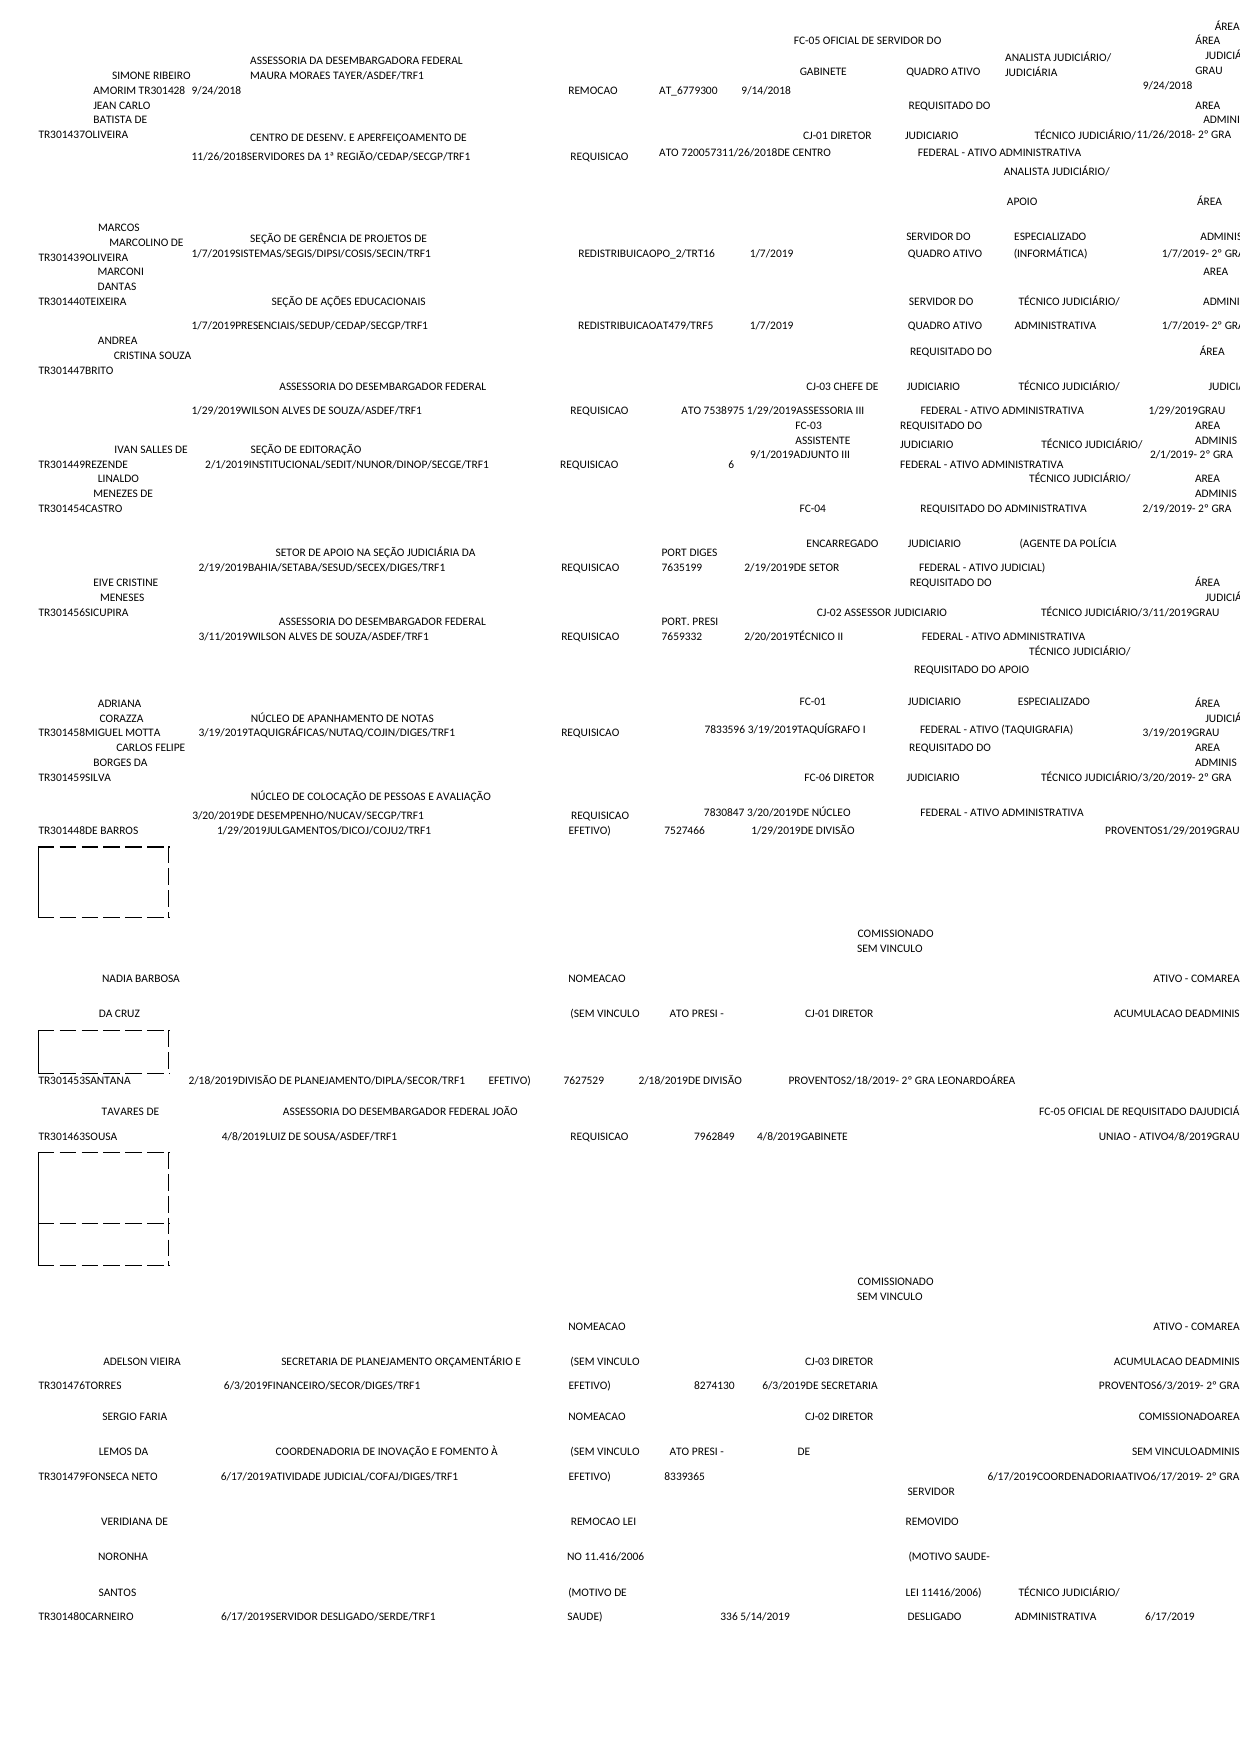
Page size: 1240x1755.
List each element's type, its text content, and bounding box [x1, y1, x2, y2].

table_cell ÁREA JUDICIÁ 3/11/2019GRAU [1143, 575, 1240, 644]
table_cell ANDREA CRISTINA SOUZA TR301447BRITO [38, 333, 191, 418]
table_cell 7833596 3/19/2019TAQUÍGRAFO I FEDERAL - ATIVO (TAQUIGRAFIA) [661, 712, 1142, 741]
text TR301479FONSECA NETO 6/17/2019ATIVIDADE JUDICIAL/COFAJ/DIGES/TRF1 EFETIVO) 8339365 6/17/2019COORDENADORIAATIVO6/17/2019- 2º GRA [38, 1469, 1239, 1483]
table_header PORT DIGES 7635199 [661, 472, 744, 575]
table_header SETOR DE APOIO NA SEÇÃO JUDICIÁRIA DA 2/19/2019BAHIA/SETABA/SESUD/SECEX/DIGES/TRF1 [192, 472, 561, 575]
table_cell SEÇÃO DE GERÊNCIA DE PROJETOS DE [191, 164, 659, 246]
text LEMOS DA COORDENADORIA DE INOVAÇÃO E FOMENTO À (SEM VINCULO ATO PRESI - DE SEM VINCULOADMINIS [38, 1433, 1239, 1461]
table_cell CARLOS FELIPE BORGES DA TR301459SILVA [38, 741, 192, 823]
table_header AREA ADMINIS 2/19/2019- 2º GRA [1143, 472, 1240, 575]
table_cell JEAN CARLO BATISTA DE TR301437OLIVEIRA [38, 98, 191, 164]
table_header REQUISITADO DO JUDICIARIO TÉCNICO JUDICIÁRIO/ FEDERAL - ATIVO ADMINISTRATIVA [900, 418, 1143, 472]
table_cell REQUISITADO DO CJ-01 DIRETOR JUDICIARIO TÉCNICO JUDICIÁRIO/ [741, 98, 1136, 146]
table_cell NÚCLEO DE COLOCAÇÃO DE PESSOAS E AVALIAÇÃO 3/20/2019DE DESEMPENHO/NUCAV/SECGP/TRF1 REQUISICAO [192, 741, 661, 823]
table_cell ÁREA JUDICIÁ 3/19/2019GRAU [1143, 644, 1240, 741]
table_header 6 [728, 418, 743, 472]
text TR301476TORRES 6/3/2019FINANCEIRO/SECOR/DIGES/TRF1 EFETIVO) 8274130 6/3/2019DE SECRETARIA PROVENTOS6/3/2019- 2º GRA [38, 1378, 1239, 1392]
table_cell AT_6779300 [659, 33, 741, 98]
table_cell NÚCLEO DE APANHAMENTO DE NOTAS 3/19/2019TAQUIGRÁFICAS/NUTAQ/COJIN/DIGES/TRF1 [192, 644, 561, 741]
table_cell FC-05 OFICIAL DE SERVIDOR DO GABINETE QUADRO ATIVO 9/14/2018 [741, 33, 1005, 98]
text ADELSON VIEIRA SECRETARIA DE PLANEJAMENTO ORÇAMENTÁRIO E (SEM VINCULO CJ-03 DIRETOR ACUMULACAO DEADMINIS [38, 1343, 1239, 1371]
table_header [39, 846, 169, 917]
table_cell REQUISITADO DO FC-06 DIRETOR JUDICIARIO TÉCNICO JUDICIÁRIO/ 7830847 3/20/2019DE NÚCLEO FEDERAL - ATIVO ADMINISTRATIVA [661, 741, 1142, 823]
text SERVIDOR [662, 1484, 1200, 1498]
text SEM VINCULO [662, 1289, 1118, 1303]
table_cell ANALISTA JUDICIÁRIO/ JUDICIÁRIA [1005, 33, 1136, 98]
table_header AREA ADMINIS 2/1/2019- 2º GRA [1143, 418, 1240, 472]
table_cell TÉCNICO JUDICIÁRIO/ REQUISITADO DO APOIO FC-01 JUDICIARIO ESPECIALIZADO [744, 644, 1142, 712]
table_cell REQUISICAO [561, 575, 661, 644]
table_cell REQUISITADO DO ÁREA ASSESSORIA DO DESEMBARGADOR FEDERAL CJ-03 CHEFE DE JUDICIARIO TÉCNICO JUDICIÁRIO/ JUDICIÁ 1/29/2019WILSON ALVES DE SOUZA/ASDEF/TRF1 REQUISICAO ATO 7538975 1/29/2019ASSESSORIA III FEDERAL - ATIVO ADMINISTRATIVA 1/29/2019GRAU [191, 333, 1240, 418]
table_header LINALDO MENEZES DE TR301454CASTRO [38, 472, 192, 575]
table_cell REQUISITADO DO CJ-02 ASSESSOR JUDICIARIO TÉCNICO JUDICIÁRIO/ 2/20/2019TÉCNICO II FEDERAL - ATIVO ADMINISTRATIVA [744, 575, 1142, 644]
table_cell AREA ADMINIS 11/26/2018- 2º GRA [1136, 98, 1240, 164]
text TR301480CARNEIRO 6/17/2019SERVIDOR DESLIGADO/SERDE/TRF1 SAUDE) 336 5/14/2019 DESLIGADO ADMINISTRATIVA 6/17/2019 [38, 1609, 1239, 1623]
table_cell ASSESSORIA DA DESEMBARGADORA FEDERAL MAURA MORAES TAYER/ASDEF/TRF1 9/24/2018 REMOCAO [191, 33, 659, 98]
text TR301463SOUSA 4/8/2019LUIZ DE SOUSA/ASDEF/TRF1 REQUISICAO 7962849 4/8/2019GABINETE UNIAO - ATIVO4/8/2019GRAU [38, 1129, 1239, 1143]
table_cell ÁREA JUDICIÁ GRAU 9/24/2018 [1136, 33, 1240, 98]
table_header TÉCNICO JUDICIÁRIO/ FC-04 REQUISITADO DO ADMINISTRATIVA ENCARREGADO JUDICIARIO (AGENTE DA POLÍCIA 2/19/2019DE SETOR FEDERAL - ATIVO JUDICIAL) [744, 472, 1142, 575]
text COMISSIONADO [662, 1274, 1129, 1288]
table_header [39, 1030, 169, 1072]
table_cell SIMONE RIBEIRO AMORIM TR301428 [38, 33, 191, 98]
table_header IVAN SALLES DE TR301449REZENDE [38, 418, 192, 472]
table_cell MARCOS MARCOLINO DE TR301439OLIVEIRA [38, 164, 191, 264]
table_cell [661, 644, 744, 712]
text SANTOS (MOTIVO DE LEI 11416/2006) TÉCNICO JUDICIÁRIO/ [38, 1574, 1239, 1602]
text VERIDIANA DE REMOCAO LEI REMOVIDO [38, 1503, 1239, 1531]
table_cell [659, 98, 741, 146]
table_cell ADRIANA CORAZZA TR301458MIGUEL MOTTA [38, 644, 192, 741]
text COMISSIONADO [662, 926, 1129, 940]
text SERGIO FARIA NOMEACAO CJ-02 DIRETOR COMISSIONADOAREA [38, 1398, 1239, 1426]
table_cell EIVE CRISTINE MENESES TR301456SICUPIRA [38, 575, 192, 644]
table_cell ANALISTA JUDICIÁRIO/ APOIO ÁREA SERVIDOR DO ESPECIALIZADO ADMINIS [659, 164, 1240, 246]
table_cell ASSESSORIA DO DESEMBARGADOR FEDERAL 3/11/2019WILSON ALVES DE SOUZA/ASDEF/TRF1 [192, 575, 561, 644]
table_header REQUISICAO [560, 418, 728, 472]
text NORONHA NO 11.416/2006 (MOTIVO SAUDE- [38, 1538, 1239, 1566]
table_header REQUISICAO [561, 472, 661, 575]
table_cell REQUISICAO [561, 644, 661, 741]
text TR301448DE BARROS 1/29/2019JULGAMENTOS/DICOJ/COJU2/TRF1 EFETIVO) 7527466 1/29/2019DE DIVISÃO PROVENTOS1/29/2019GRAU [38, 823, 1239, 837]
table_cell AREA SEÇÃO DE AÇÕES EDUCACIONAIS SERVIDOR DO TÉCNICO JUDICIÁRIO/ ADMINIS 1/7/2019PRESENCIAIS/SEDUP/CEDAP/SECGP/TRF1 REDISTRIBUICAOAT479/TRF5 1/7/2019 QUADRO ATIVO ADMINISTRATIVA 1/7/2019- 2º GRA [191, 265, 1240, 333]
table_cell AREA ADMINIS 3/20/2019- 2º GRA [1143, 741, 1240, 823]
text NADIA BARBOSA NOMEACAO ATIVO - COMAREA [38, 960, 1239, 988]
table_cell [39, 1223, 169, 1264]
text TR301453SANTANA 2/18/2019DIVISÃO DE PLANEJAMENTO/DIPLA/SECOR/TRF1 EFETIVO) 7627529 2/18/2019DE DIVISÃO PROVENTOS2/18/2019- 2º GRA LEONARDOÁREA [38, 1073, 1239, 1087]
table_cell 1/7/2019SISTEMAS/SEGIS/DIPSI/COSIS/SECIN/TRF1 REDISTRIBUICAOPO_2/TRT16 1/7/2019 QUADRO ATIVO (INFORMÁTICA) 1/7/2019- 2º GRA [191, 246, 1240, 264]
table_cell PORT. PRESI 7659332 [661, 575, 744, 644]
table_cell CENTRO DE DESENV. E APERFEIÇOAMENTO DE 11/26/2018SERVIDORES DA 1ª REGIÃO/CEDAP/SECGP/TRF1 REQUISICAO [191, 98, 659, 164]
subtitle NOMEACAO ATIVO - COMAREA [38, 1308, 1239, 1336]
table_cell MARCONI DANTAS TR301440TEIXEIRA [38, 265, 191, 333]
table_header FC-03 ASSISTENTE 9/1/2019ADJUNTO III [743, 418, 900, 472]
text SEM VINCULO [662, 941, 1118, 955]
subtitle DA CRUZ (SEM VINCULO ATO PRESI - CJ-01 DIRETOR ACUMULACAO DEADMINIS [38, 995, 1240, 1023]
table_header SEÇÃO DE EDITORAÇÃO 2/1/2019INSTITUCIONAL/SEDIT/NUNOR/DINOP/SECGE/TRF1 [192, 418, 560, 472]
text TAVARES DE ASSESSORIA DO DESEMBARGADOR FEDERAL JOÃO FC-05 OFICIAL DE REQUISITADO DAJUDICIÁ [38, 1093, 1239, 1121]
table_header [39, 1152, 169, 1222]
table_cell ATO 720057311/26/2018DE CENTRO FEDERAL - ATIVO ADMINISTRATIVA [659, 146, 1136, 164]
